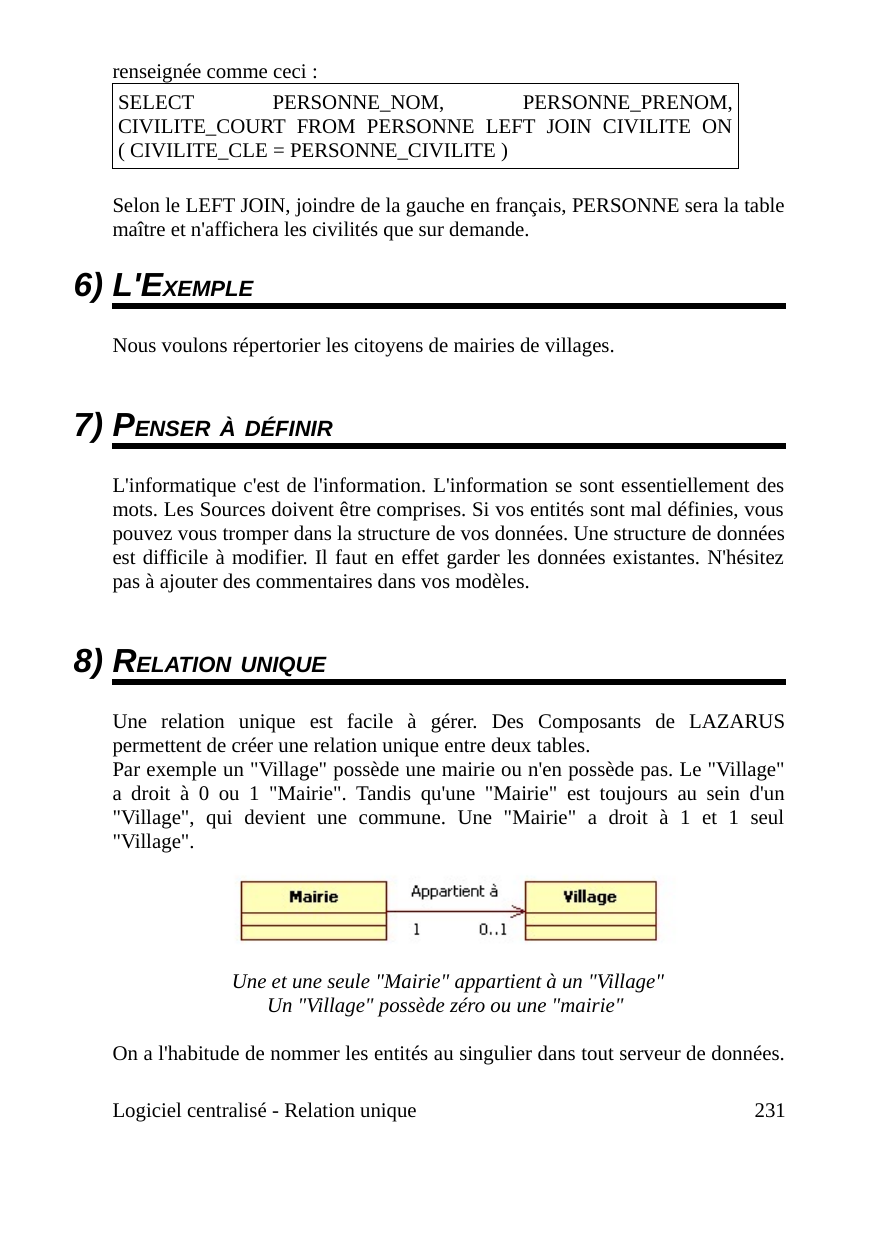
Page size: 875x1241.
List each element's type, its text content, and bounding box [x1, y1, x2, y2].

text On a l'habitude de nommer les entités au singulier dans tout serveur de données. [112, 1041, 786, 1065]
text Selon le LEFT JOIN, joindre de la gauche en français, PERSONNE sera la table maître et n'affichera les civilités que sur demande. [112, 193, 786, 241]
subtitle Relation unique [112, 641, 786, 679]
text Une et une seule "Mairie" appartient à un "Village" [112, 969, 786, 993]
subtitle L'Exemple [112, 265, 786, 303]
subtitle Penser à définir [112, 405, 786, 443]
text Par exemple un "Village" possède une mairie ou n'en possède pas. Le "Village" a droit à 0 ou 1 "Mairie". Tandis qu'une "Mairie" est toujours au sein d'un "Village", qui devient une commune. Une "Mairie" a droit à 1 et 1 seul "Village". [112, 757, 786, 853]
text renseignée comme ceci : [112, 59, 786, 83]
table_header SELECT PERSONNE_NOM, PERSONNE_PRENOM, CIVILITE_COURT FROM PERSONNE LEFT JOIN CIVILITE ON ( CIVILITE_CLE = PERSONNE_CIVILITE ) [113, 84, 738, 168]
picture [212, 853, 685, 969]
text Une relation unique est facile à gérer. Des Composants de LAZARUS permettent de créer une relation unique entre deux tables. [112, 709, 786, 757]
text Un "Village" possède zéro ou une "mairie" [112, 993, 786, 1017]
text L'informatique c'est de l'information. L'information se sont essentiellement des mots. Les Sources doivent être comprises. Si vos entités sont mal définies, vous pouvez vous tromper dans la structure de vos données. Une structure de données est difficile à modifier. Il faut en effet garder les données existantes. N'hésitez pas à ajouter des commentaires dans vos modèles. [112, 473, 786, 593]
text Nous voulons répertorier les citoyens de mairies de villages. [112, 333, 786, 357]
